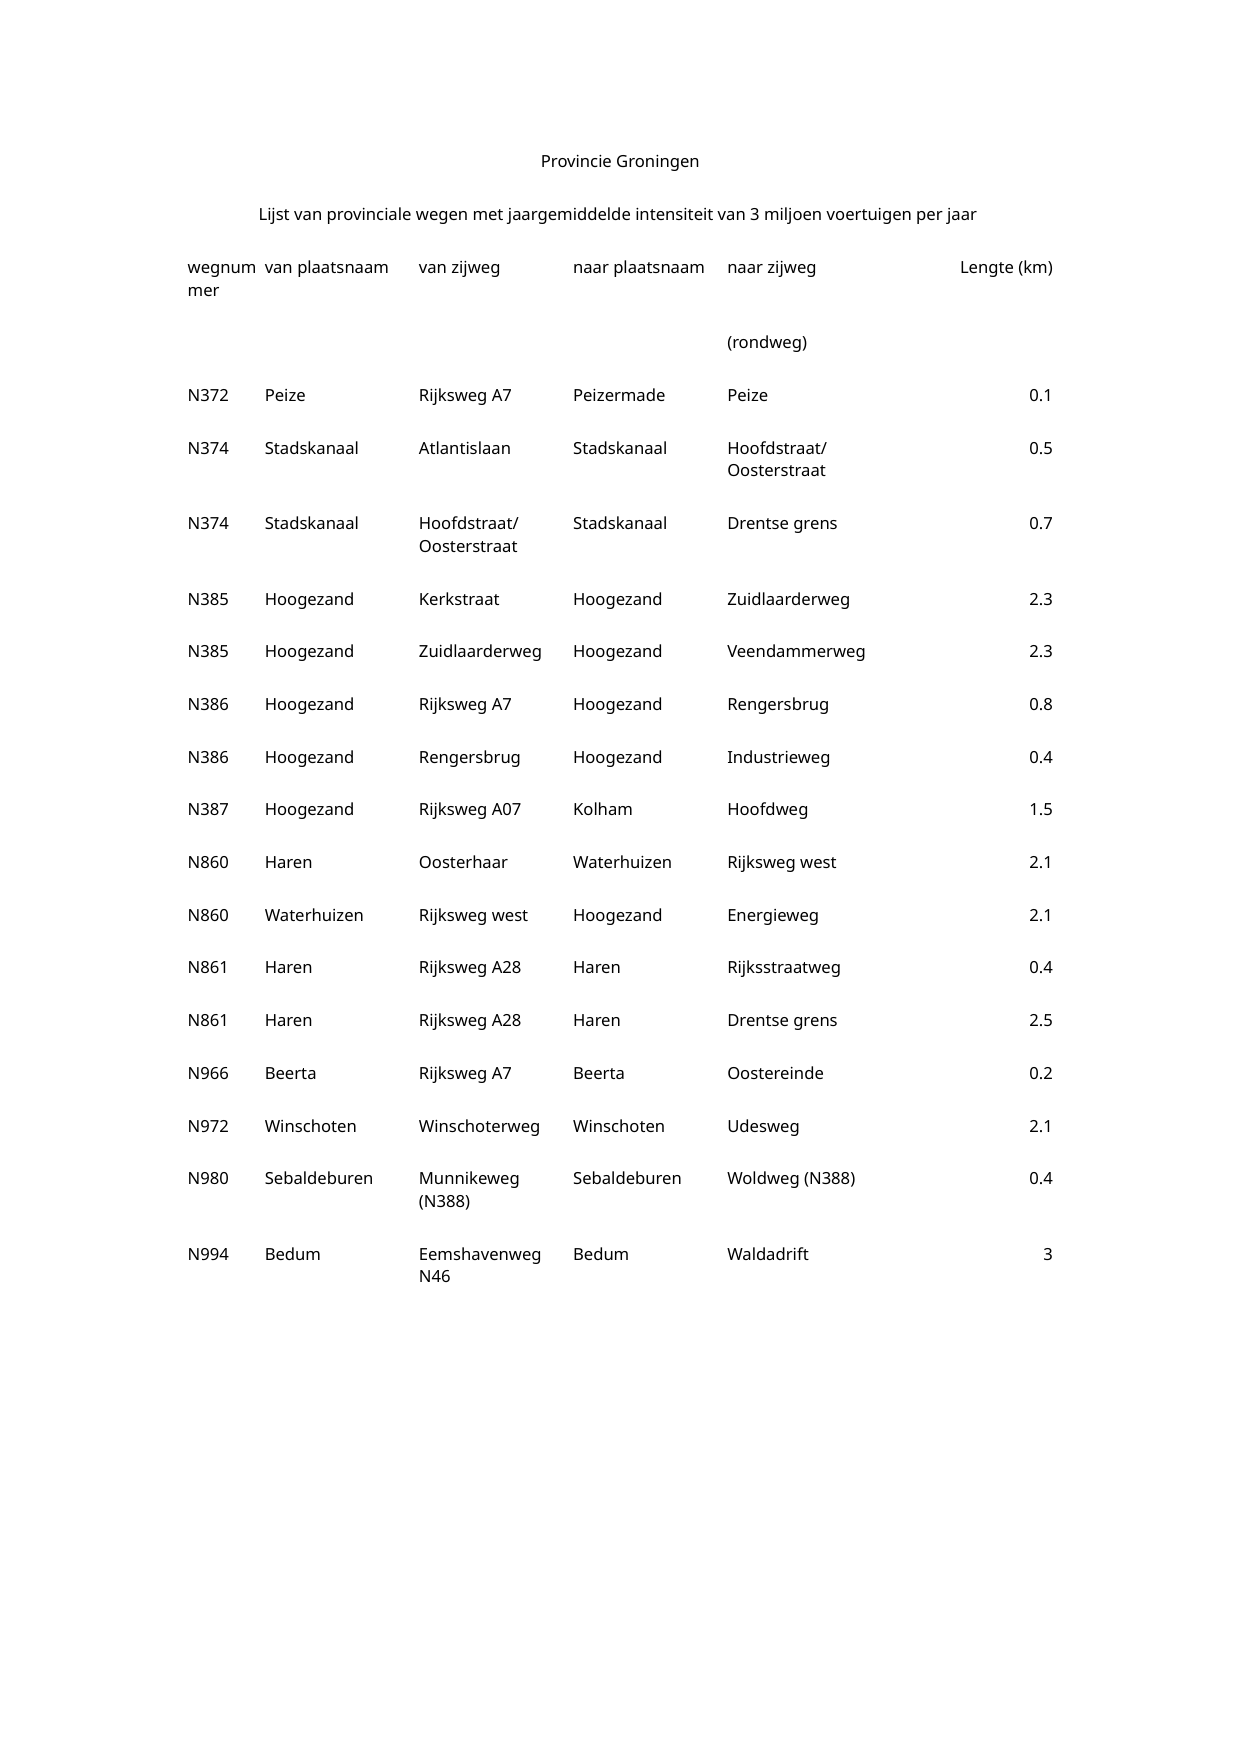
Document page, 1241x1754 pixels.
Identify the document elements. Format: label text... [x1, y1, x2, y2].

table_cell Rijksweg west [727, 851, 881, 903]
table_cell 0.4 [881, 745, 1053, 798]
table_cell Drentse grens [727, 1009, 881, 1061]
table_cell Munnikeweg (N388) [419, 1167, 573, 1242]
table_cell Rijksweg A7 [419, 384, 573, 436]
table_cell 2.1 [881, 903, 1053, 956]
table_cell 1.5 [881, 798, 1053, 851]
table_cell naar plaatsnaam [573, 255, 727, 331]
table_cell Stadskanaal [573, 436, 727, 512]
table_header Provincie Groningen [188, 150, 1053, 203]
table_cell N860 [188, 851, 264, 903]
table_cell wegnummer [188, 255, 264, 331]
table_cell Hoogezand [573, 745, 727, 798]
table_cell 0.7 [881, 512, 1053, 587]
table_cell Sebaldeburen [265, 1167, 419, 1242]
table_cell Kerkstraat [419, 587, 573, 640]
table_cell Haren [265, 851, 419, 903]
table_cell Hoogezand [573, 693, 727, 745]
table_cell Haren [265, 1009, 419, 1061]
table_cell Veendammerweg [727, 640, 881, 692]
table_cell N966 [188, 1061, 264, 1114]
table_cell Hoogezand [573, 903, 727, 956]
table_cell 2.3 [881, 587, 1053, 640]
table_cell Hoogezand [265, 587, 419, 640]
table_cell Zuidlaarderweg [419, 640, 573, 692]
table_cell Drentse grens [727, 512, 881, 587]
table_cell Rengersbrug [727, 693, 881, 745]
table_cell Oostereinde [727, 1061, 881, 1114]
table_cell N385 [188, 640, 264, 692]
table_cell Winschoten [573, 1114, 727, 1167]
table_cell Hoofdstraat/ Oosterstraat [727, 436, 881, 512]
table_cell Hoogezand [265, 640, 419, 692]
table_cell [188, 331, 264, 383]
table_cell Energieweg [727, 903, 881, 956]
table_cell Rijksstraatweg [727, 956, 881, 1009]
table_cell Bedum [573, 1242, 727, 1318]
table_cell Waterhuizen [573, 851, 727, 903]
table_cell N374 [188, 512, 264, 587]
table_cell Hoofdstraat/ Oosterstraat [419, 512, 573, 587]
table_cell Winschoten [265, 1114, 419, 1167]
table_cell Oosterhaar [419, 851, 573, 903]
table_cell 3 [881, 1242, 1053, 1318]
table_cell Lengte (km) [881, 255, 1053, 331]
table_cell 2.1 [881, 1114, 1053, 1167]
table_cell N386 [188, 693, 264, 745]
table_cell Peizermade [573, 384, 727, 436]
table_cell Haren [573, 1009, 727, 1061]
table_cell van zijweg [419, 255, 573, 331]
table_cell Winschoterweg [419, 1114, 573, 1167]
table_cell Hoogezand [573, 640, 727, 692]
table_cell Stadskanaal [573, 512, 727, 587]
table_cell 0.4 [881, 1167, 1053, 1242]
table_cell Beerta [265, 1061, 419, 1114]
table_cell Rijksweg A28 [419, 1009, 573, 1061]
table_cell Haren [573, 956, 727, 1009]
table_cell Peize [265, 384, 419, 436]
table_cell N860 [188, 903, 264, 956]
table_cell N372 [188, 384, 264, 436]
table_cell Rijksweg A28 [419, 956, 573, 1009]
table_cell Eemshavenweg N46 [419, 1242, 573, 1318]
table_cell Waldadrift [727, 1242, 881, 1318]
table_cell [419, 331, 573, 383]
table_cell N387 [188, 798, 264, 851]
table_cell (rondweg) [727, 331, 881, 383]
table_cell N385 [188, 587, 264, 640]
table_cell 0.5 [881, 436, 1053, 512]
table_cell Hoogezand [265, 745, 419, 798]
table_cell 0.4 [881, 956, 1053, 1009]
table_cell Lijst van provinciale wegen met jaargemiddelde intensiteit van 3 miljoen voertuigen per jaar [188, 203, 1053, 255]
table_cell Udesweg [727, 1114, 881, 1167]
table_cell N980 [188, 1167, 264, 1242]
table_cell Rijksweg A07 [419, 798, 573, 851]
table_cell Stadskanaal [265, 436, 419, 512]
table_cell 2.1 [881, 851, 1053, 903]
table_cell Rijksweg A7 [419, 693, 573, 745]
table_cell Peize [727, 384, 881, 436]
table_cell Rijksweg west [419, 903, 573, 956]
table_cell Hoogezand [265, 693, 419, 745]
table_cell Atlantislaan [419, 436, 573, 512]
table_cell Woldweg (N388) [727, 1167, 881, 1242]
table_cell Hoofdweg [727, 798, 881, 851]
table_cell Rengersbrug [419, 745, 573, 798]
table_cell naar zijweg [727, 255, 881, 331]
table_cell N861 [188, 1009, 264, 1061]
table_cell Stadskanaal [265, 512, 419, 587]
table_cell N861 [188, 956, 264, 1009]
table_cell Industrieweg [727, 745, 881, 798]
table_cell 2.3 [881, 640, 1053, 692]
table_cell Rijksweg A7 [419, 1061, 573, 1114]
table_cell van plaatsnaam [265, 255, 419, 331]
table_cell N972 [188, 1114, 264, 1167]
table_cell N994 [188, 1242, 264, 1318]
table_cell 0.1 [881, 384, 1053, 436]
table_cell [573, 331, 727, 383]
table_cell [265, 331, 419, 383]
table_cell Sebaldeburen [573, 1167, 727, 1242]
table_cell N374 [188, 436, 264, 512]
table_cell 0.8 [881, 693, 1053, 745]
table_cell N386 [188, 745, 264, 798]
table_cell Beerta [573, 1061, 727, 1114]
table_cell [881, 331, 1053, 383]
table_cell Haren [265, 956, 419, 1009]
table_cell Kolham [573, 798, 727, 851]
table_cell 0.2 [881, 1061, 1053, 1114]
table_cell Waterhuizen [265, 903, 419, 956]
table_cell 2.5 [881, 1009, 1053, 1061]
table_cell Bedum [265, 1242, 419, 1318]
table_cell Hoogezand [573, 587, 727, 640]
table_cell Hoogezand [265, 798, 419, 851]
table_cell Zuidlaarderweg [727, 587, 881, 640]
